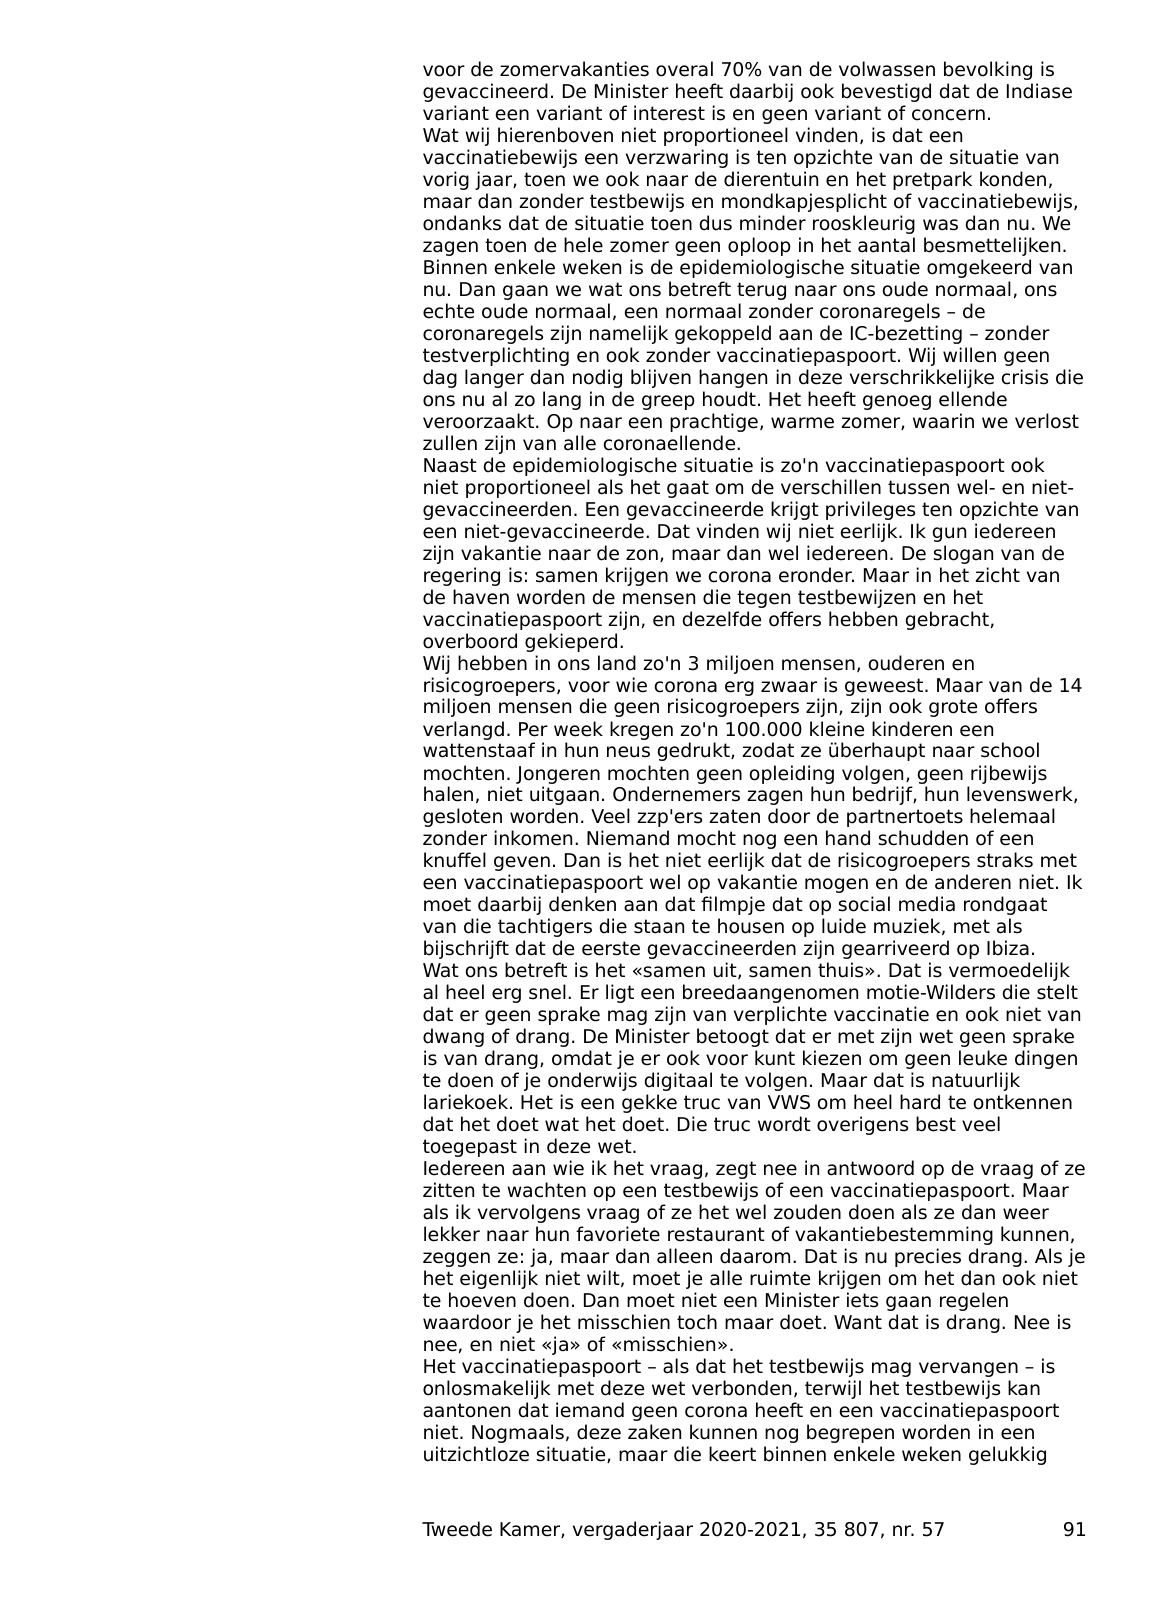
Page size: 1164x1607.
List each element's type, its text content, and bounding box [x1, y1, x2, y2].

text Wij hebben in ons land zo'n 3 miljoen mensen, ouderen en risicogroepers, voor wie corona erg zwaar is geweest. Maar van de 14 miljoen mensen die geen risicogroepers zijn, zijn ook grote offers verlangd. Per week kregen zo'n 100.000 kleine kinderen een wattenstaaf in hun neus gedrukt, zodat ze überhaupt naar school mochten. Jongeren mochten geen opleiding volgen, geen rijbewijs halen, niet uitgaan. Ondernemers zagen hun bedrijf, hun levenswerk, gesloten worden. Veel zzp'ers zaten door de partnertoets helemaal zonder inkomen. Niemand mocht nog een hand schudden of een knuffel geven. Dan is het niet eerlijk dat de risicogroepers straks met een vaccinatiepaspoort wel op vakantie mogen en de anderen niet. Ik moet daarbij denken aan dat filmpje dat op social media rondgaat van die tachtigers die staan te housen op luide muziek, met als bijschrijft dat de eerste gevaccineerden zijn gearriveerd op Ibiza. [422, 652, 1087, 960]
text Naast de epidemiologische situatie is zo'n vaccinatiepaspoort ook niet proportioneel als het gaat om de verschillen tussen wel- en niet-gevaccineerden. Een gevaccineerde krijgt privileges ten opzichte van een niet-gevaccineerde. Dat vinden wij niet eerlijk. Ik gun iedereen zijn vakantie naar de zon, maar dan wel iedereen. De slogan van de regering is: samen krijgen we corona eronder. Maar in het zicht van de haven worden de mensen die tegen testbewijzen en het vaccinatiepaspoort zijn, en dezelfde offers hebben gebracht, overboord gekieperd. [422, 455, 1087, 652]
text Wat ons betreft is het «samen uit, samen thuis». Dat is vermoedelijk al heel erg snel. Er ligt een breedaangenomen motie-Wilders die stelt dat er geen sprake mag zijn van verplichte vaccinatie en ook niet van dwang of drang. De Minister betoogt dat er met zijn wet geen sprake is van drang, omdat je er ook voor kunt kiezen om geen leuke dingen te doen of je onderwijs digitaal te volgen. Maar dat is natuurlijk lariekoek. Het is een gekke truc van VWS om heel hard te ontkennen dat het doet wat het doet. Die truc wordt overigens best veel toegepast in deze wet. [422, 960, 1087, 1158]
text Wat wij hierenboven niet proportioneel vinden, is dat een vaccinatiebewijs een verzwaring is ten opzichte van de situatie van vorig jaar, toen we ook naar de dierentuin en het pretpark konden, maar dan zonder testbewijs en mondkapjesplicht of vaccinatiebewijs, ondanks dat de situatie toen dus minder rooskleurig was dan nu. We zagen toen de hele zomer geen oploop in het aantal besmettelijken. Binnen enkele weken is de epidemiologische situatie omgekeerd van nu. Dan gaan we wat ons betreft terug naar ons oude normaal, ons echte oude normaal, een normaal zonder coronaregels – de coronaregels zijn namelijk gekoppeld aan de IC-bezetting – zonder testverplichting en ook zonder vaccinatiepaspoort. Wij willen geen dag langer dan nodig blijven hangen in deze verschrikkelijke crisis die ons nu al zo lang in de greep houdt. Het heeft genoeg ellende veroorzaakt. Op naar een prachtige, warme zomer, waarin we verlost zullen zijn van alle coronaellende. [422, 125, 1087, 455]
text Het vaccinatiepaspoort – als dat het testbewijs mag vervangen – is onlosmakelijk met deze wet verbonden, terwijl het testbewijs kan aantonen dat iemand geen corona heeft en een vaccinatiepaspoort niet. Nogmaals, deze zaken kunnen nog begrepen worden in een uitzichtloze situatie, maar die keert binnen enkele weken gelukkig [422, 1356, 1087, 1466]
text Iedereen aan wie ik het vraag, zegt nee in antwoord op de vraag of ze zitten te wachten op een testbewijs of een vaccinatiepaspoort. Maar als ik vervolgens vraag of ze het wel zouden doen als ze dan weer lekker naar hun favoriete restaurant of vakantiebestemming kunnen, zeggen ze: ja, maar dan alleen daarom. Dat is nu precies drang. Als je het eigenlijk niet wilt, moet je alle ruimte krijgen om het dan ook niet te hoeven doen. Dan moet niet een Minister iets gaan regelen waardoor je het misschien toch maar doet. Want dat is drang. Nee is nee, en niet «ja» of «misschien». [422, 1158, 1087, 1356]
text voor de zomervakanties overal 70% van de volwassen bevolking is gevaccineerd. De Minister heeft daarbij ook bevestigd dat de Indiase variant een variant of interest is en geen variant of concern. [422, 59, 1087, 125]
